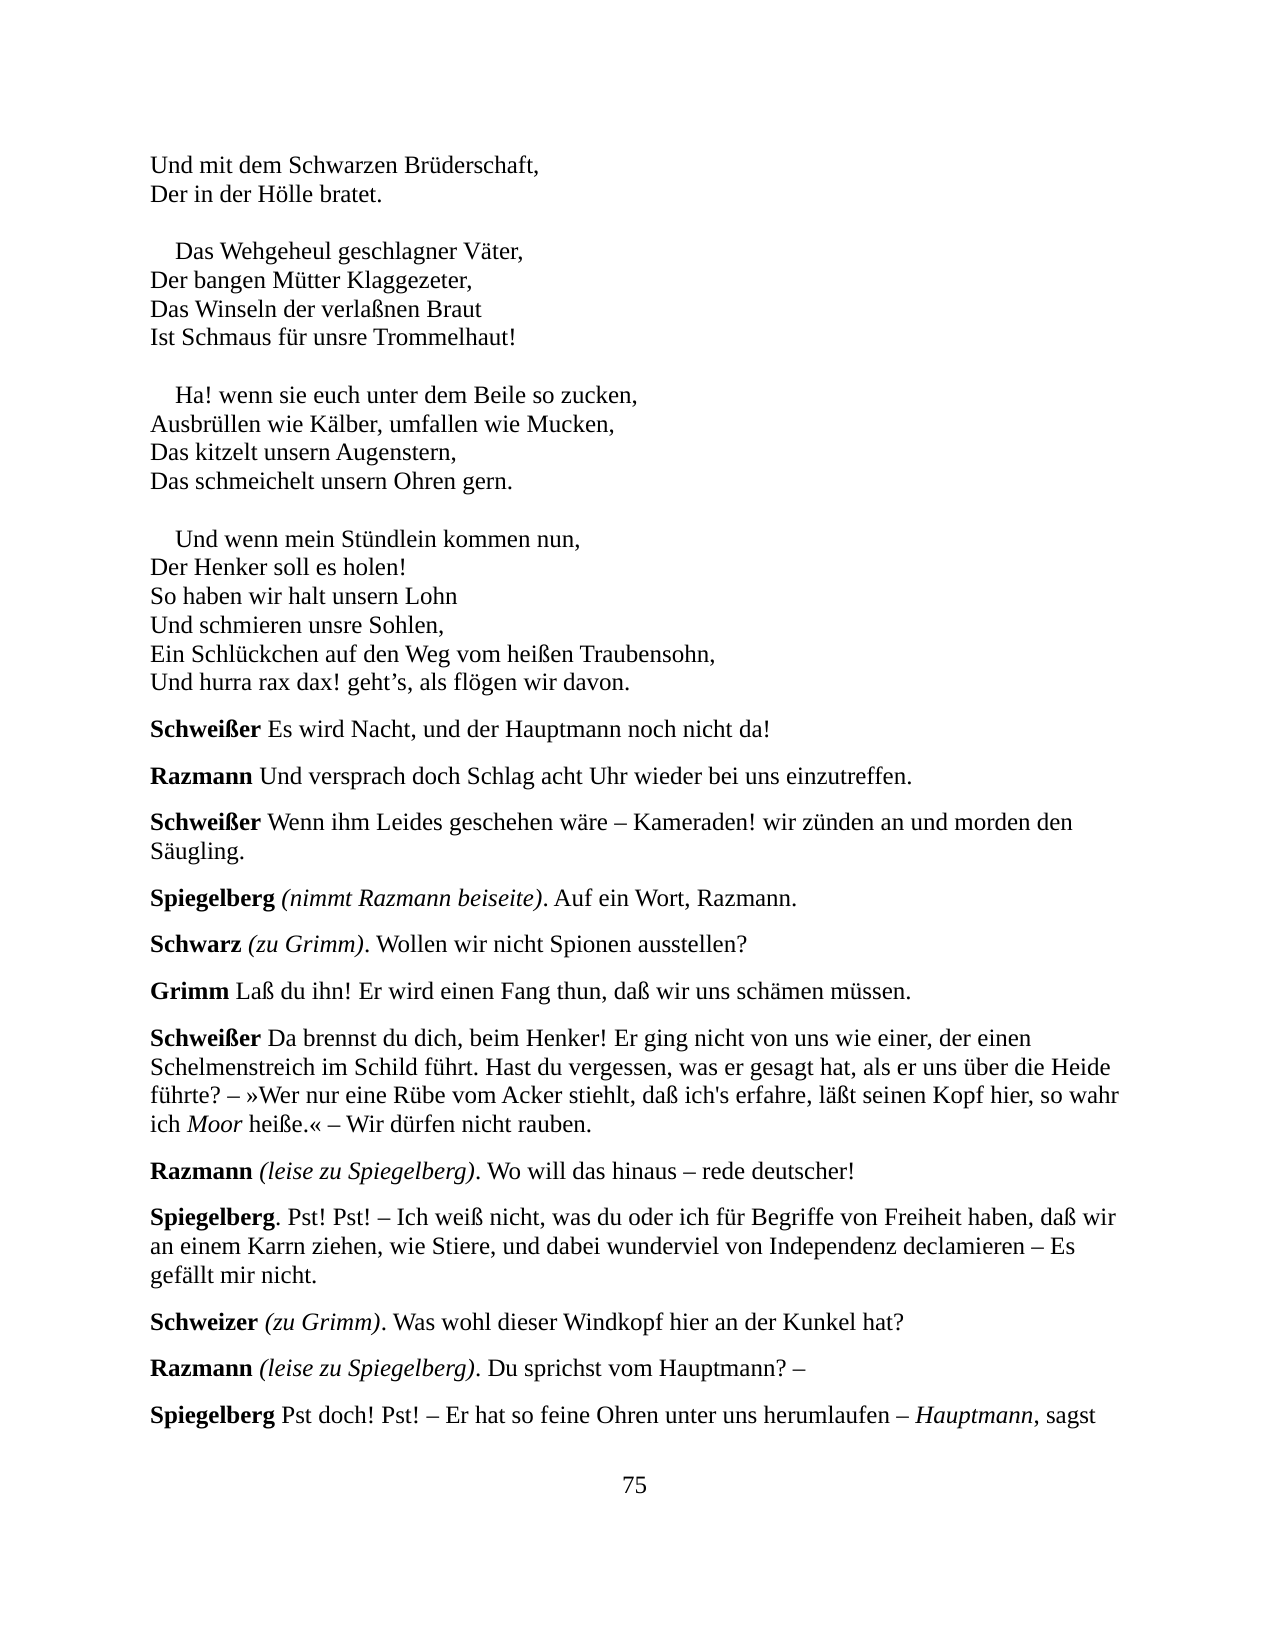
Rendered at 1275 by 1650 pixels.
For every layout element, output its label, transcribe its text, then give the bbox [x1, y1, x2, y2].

text Spiegelberg. Pst! Pst! – Ich weiß nicht, was du oder ich für Begriffe von Freiheit haben, daß wir an einem Karrn ziehen, wie Stiere, und dabei wunderviel von Independenz declamieren – Es gefällt mir nicht. [150, 1202, 1125, 1289]
text Razmann Und versprach doch Schlag acht Uhr wieder bei uns einzutreffen. [150, 761, 1125, 789]
text Spiegelberg Pst doch! Pst! – Er hat so feine Ohren unter uns herumlaufen – Hauptmann, sagst [150, 1400, 1125, 1429]
text Schweißer Da brennst du dich, beim Henker! Er ging nicht von uns wie einer, der einen Schelmenstreich im Schild führt. Hast du vergessen, was er gesagt hat, als er uns über die Heide führte? – »Wer nur eine Rübe vom Acker stiehlt, daß ich's erfahre, läßt seinen Kopf hier, so wahr ich Moor heiße.« – Wir dürfen nicht rauben. [150, 1023, 1125, 1138]
text Und mit dem Schwarzen Brüderschaft, Der in der Hölle bratet. Das Wehgeheul geschlagner Väter, Der bangen Mütter Klaggezeter, Das Winseln der verlaßnen Braut Ist Schmaus für unsre Trommelhaut! Ha! wenn sie euch unter dem Beile so zucken, Ausbrüllen wie Kälber, umfallen wie Mucken, Das kitzelt unsern Augenstern, Das schmeichelt unsern Ohren gern. Und wenn mein Stündlein kommen nun, Der Henker soll es holen! So haben wir halt unsern Lohn Und schmieren unsre Sohlen, Ein Schlückchen auf den Weg vom heißen Traubensohn, Und hurra rax dax! geht’s, als flögen wir davon. [150, 150, 1125, 696]
text Schweizer (zu Grimm). Was wohl dieser Windkopf hier an der Kunkel hat? [150, 1307, 1125, 1335]
text Schweißer Wenn ihm Leides geschehen wäre – Kameraden! wir zünden an und morden den Säugling. [150, 807, 1125, 865]
text Grimm Laß du ihn! Er wird einen Fang thun, daß wir uns schämen müssen. [150, 976, 1125, 1005]
text Razmann (leise zu Spiegelberg). Wo will das hinaus – rede deutscher! [150, 1156, 1125, 1184]
text Razmann (leise zu Spiegelberg). Du sprichst vom Hauptmann? – [150, 1353, 1125, 1382]
text Schwarz (zu Grimm). Wollen wir nicht Spionen ausstellen? [150, 929, 1125, 958]
text Spiegelberg (nimmt Razmann beiseite). Auf ein Wort, Razmann. [150, 883, 1125, 912]
text Schweißer Es wird Nacht, und der Hauptmann noch nicht da! [150, 714, 1125, 743]
